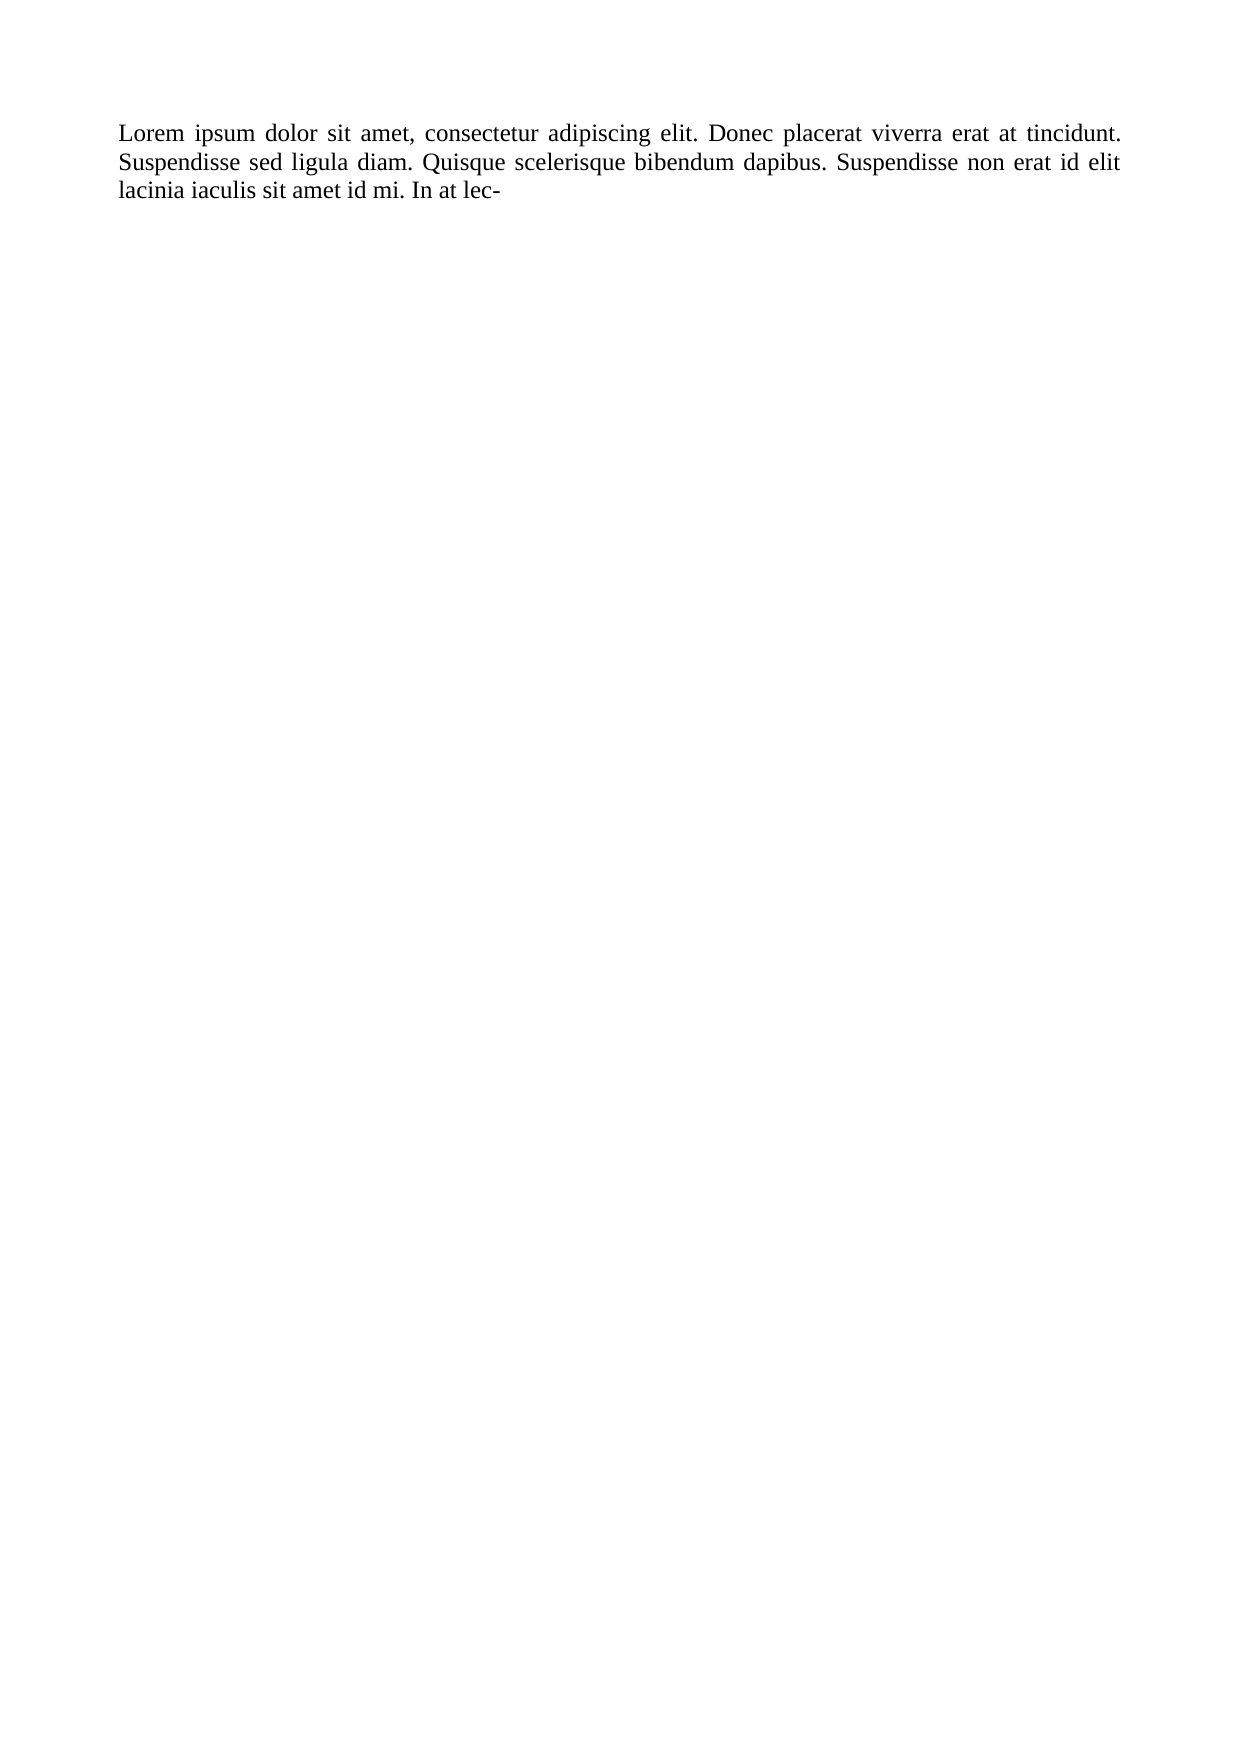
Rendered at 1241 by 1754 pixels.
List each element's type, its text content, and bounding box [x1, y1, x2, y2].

text Lorem ipsum dolor sit amet, consectetur adipiscing elit. Donec placerat viverra erat at tincidunt. Suspendisse sed ligula diam. Quisque scelerisque bibendum dapibus. Suspendisse non erat id elit lacinia iaculis sit amet id mi. In at lec- [118, 118, 1122, 204]
